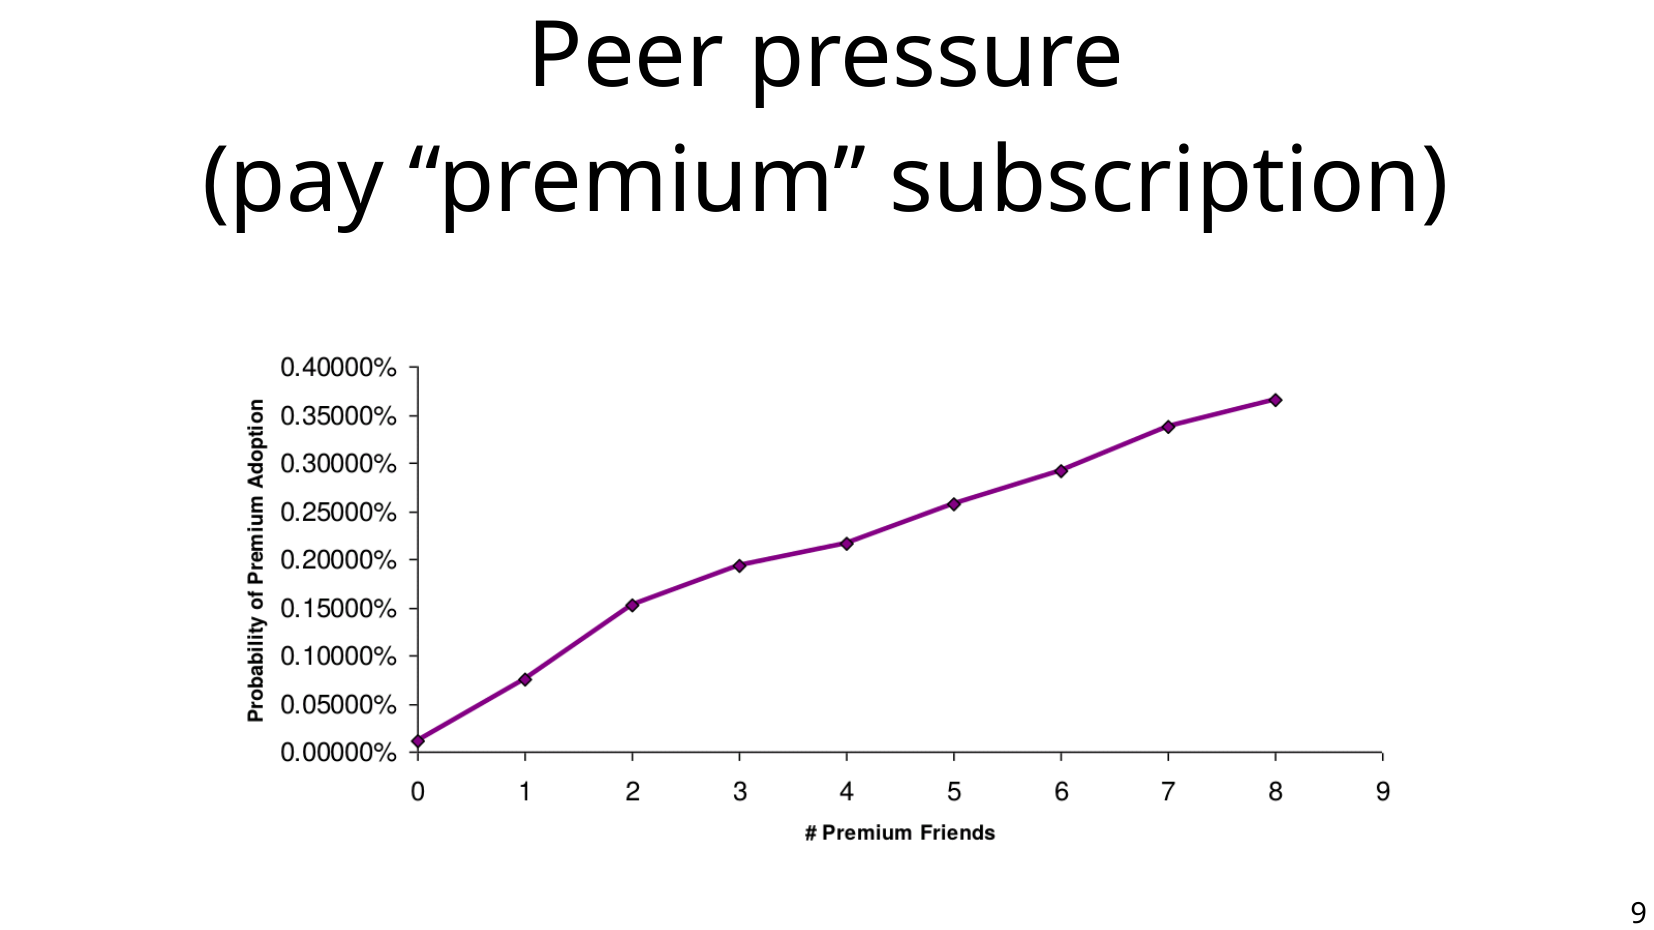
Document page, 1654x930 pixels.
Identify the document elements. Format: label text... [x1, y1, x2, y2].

picture [210, 287, 1411, 878]
title Peer pressure (pay “premium” subscription) [82, 49, 1571, 257]
